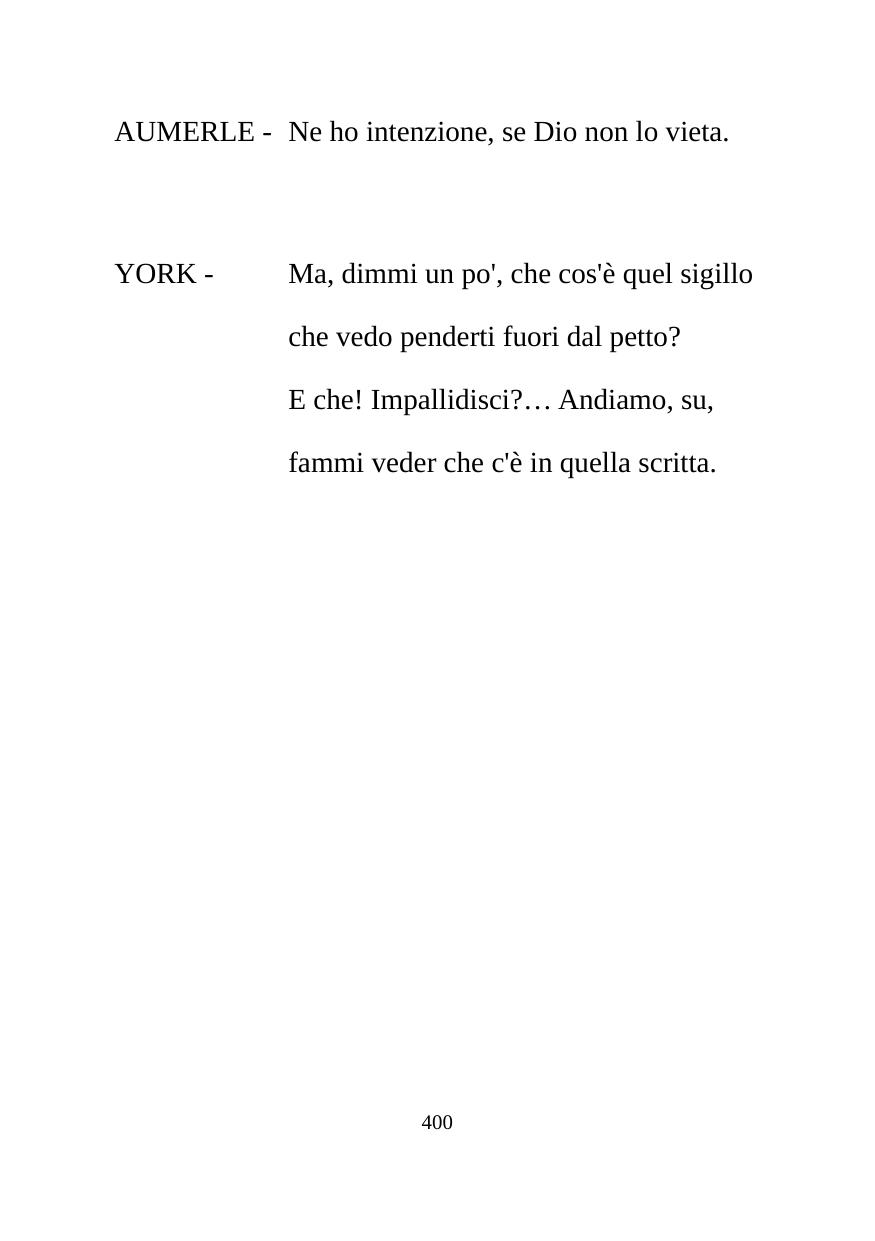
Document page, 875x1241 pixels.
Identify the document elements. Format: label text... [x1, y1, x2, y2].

table_cell YORK - [106, 248, 280, 579]
table_cell Ne ho intenzione, se Dio non lo vieta. [280, 106, 768, 248]
table_cell Ma, dimmi un po', che cos'è quel sigillo che vedo penderti fuori dal petto? E che! Impallidisci?… Andiamo, su, fammi veder che c'è in quella scritta. [280, 248, 768, 579]
table_cell AUMERLE - [106, 106, 280, 248]
